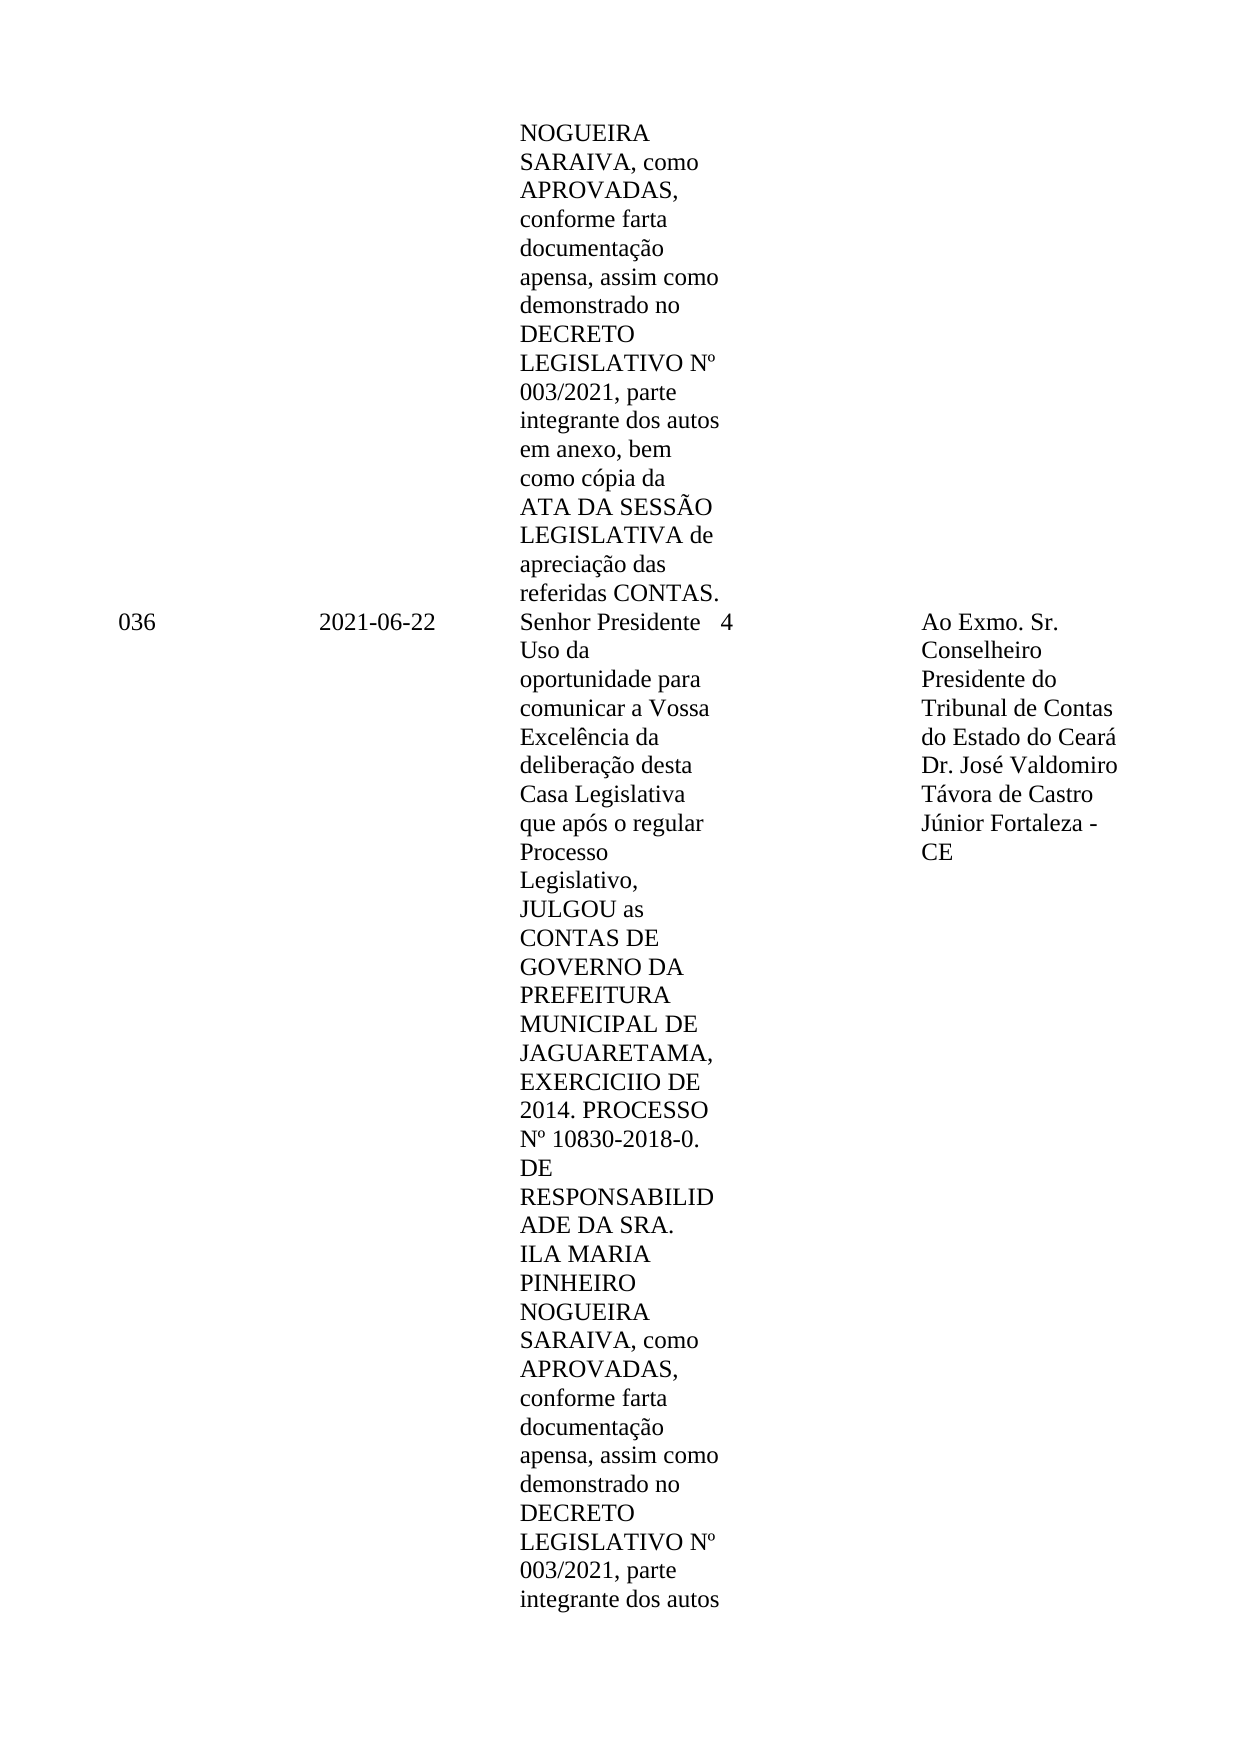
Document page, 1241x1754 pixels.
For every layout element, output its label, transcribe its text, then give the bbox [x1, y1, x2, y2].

table_cell [720, 118, 921, 607]
table_cell NOGUEIRA SARAIVA, como APROVADAS, conforme farta documentação apensa, assim como demonstrado no DECRETO LEGISLATIVO Nº 003/2021, parte integrante dos autos em anexo, bem como cópia da ATA DA SESSÃO LEGISLATIVA de apreciação das referidas CONTAS. [520, 118, 720, 607]
table_cell [921, 118, 1122, 607]
table_cell [319, 118, 519, 607]
table_cell 036 [118, 607, 319, 1613]
table_cell 2021-06-22 [319, 607, 519, 1613]
table_cell [118, 118, 319, 607]
table_cell Ao Exmo. Sr. Conselheiro Presidente do Tribunal de Contas do Estado do Ceará Dr. José Valdomiro Távora de Castro Júnior Fortaleza -CE [921, 607, 1122, 1613]
table_cell 4 [720, 607, 921, 1613]
table_cell Senhor Presidente Uso da oportunidade para comunicar a Vossa Excelência da deliberação desta Casa Legislativa que após o regular Processo Legislativo, JULGOU as CONTAS DE GOVERNO DA PREFEITURA MUNICIPAL DE JAGUARETAMA, EXERCICIIO DE 2014. PROCESSO Nº 10830-2018-0. DE RESPONSABILIDADE DA SRA. ILA MARIA PINHEIRO NOGUEIRA SARAIVA, como APROVADAS, conforme farta documentação apensa, assim como demonstrado no DECRETO LEGISLATIVO Nº 003/2021, parte integrante dos autos [520, 607, 720, 1613]
